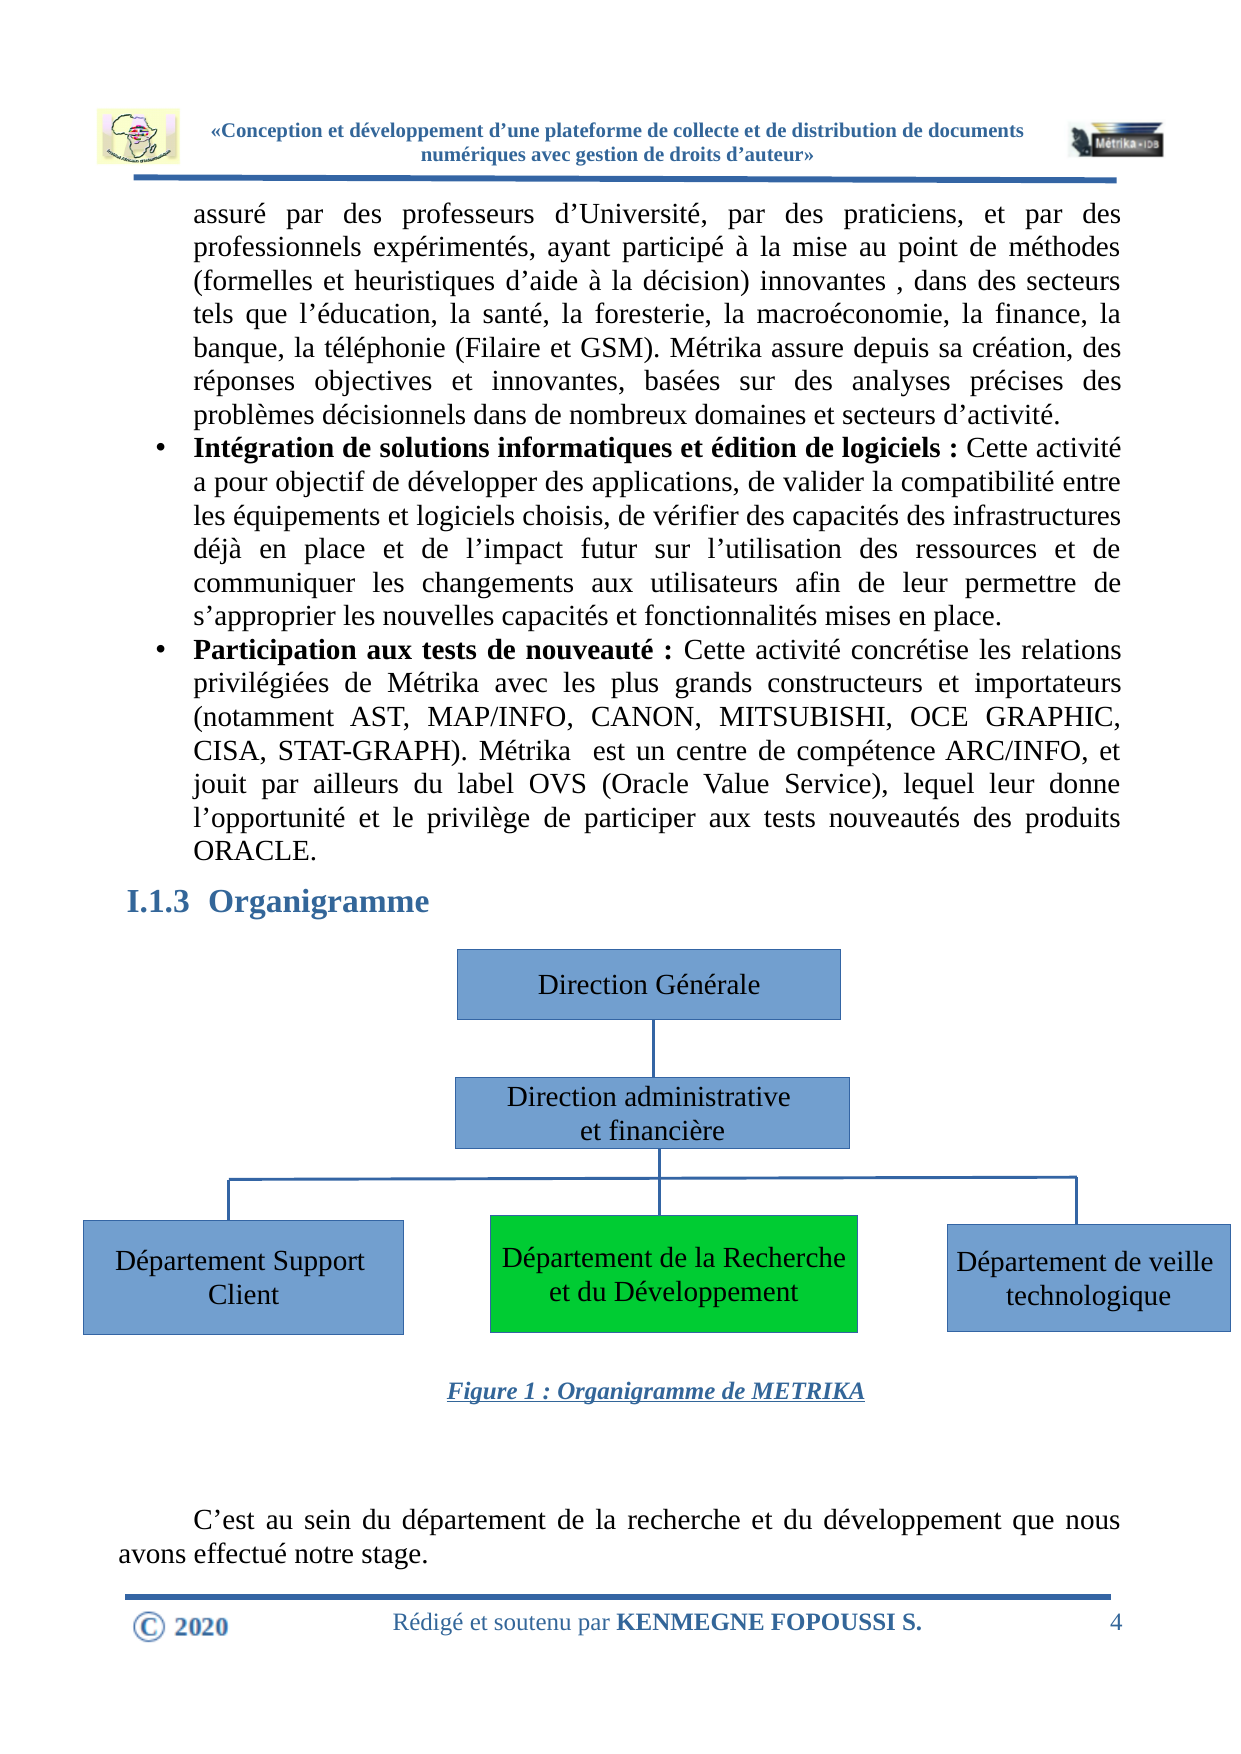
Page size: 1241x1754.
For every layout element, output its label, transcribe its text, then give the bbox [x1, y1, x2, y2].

text Figure 1 : Organigramme de METRIKA [84, 1376, 1230, 1404]
text C’est au sein du département de la recherche et du développement que nous avons effectué notre stage. [118, 1502, 1122, 1569]
picture [126, 1604, 231, 1647]
picture [95, 107, 182, 166]
list Participation aux tests de nouveauté : Cette activité concrétise les relations privilégiées de Métrika avec les plus grands constructeurs et importateurs (notamment AST, MAP/INFO, CANON, MITSUBISHI, OCE GRAPHIC, CISA, STAT-GRAPH). Métrika est un centre de compétence ARC/INFO, et jouit par ailleurs du label OVS (Oracle Value Service), lequel leur donne l’opportunité et le privilège de participer aux tests nouveautés des produits ORACLE. [156, 632, 1122, 867]
picture [1063, 116, 1168, 160]
list Intégration de solutions informatiques et édition de logiciels : Cette activité a pour objectif de développer des applications, de valider la compatibilité entre les équipements et logiciels choisis, de vérifier des capacités des infrastructures déjà en place et de l’impact futur sur l’utilisation des ressources et de communiquer les changements aux utilisateurs afin de leur permettre de s’approprier les nouvelles capacités et fonctionnalités mises en place. [156, 431, 1122, 632]
list assuré par des professeurs d’Université, par des praticiens, et par des professionnels expérimentés, ayant participé à la mise au point de méthodes (formelles et heuristiques d’aide à la décision) innovantes , dans des secteurs tels que l’éducation, la santé, la foresterie, la macroéconomie, la finance, la banque, la téléphonie (Filaire et GSM). Métrika assure depuis sa création, des réponses objectives et innovantes, basées sur des analyses précises des problèmes décisionnels dans de nombreux domaines et secteurs d’activité. [156, 196, 1122, 431]
subtitle Organigramme [118, 882, 1122, 920]
